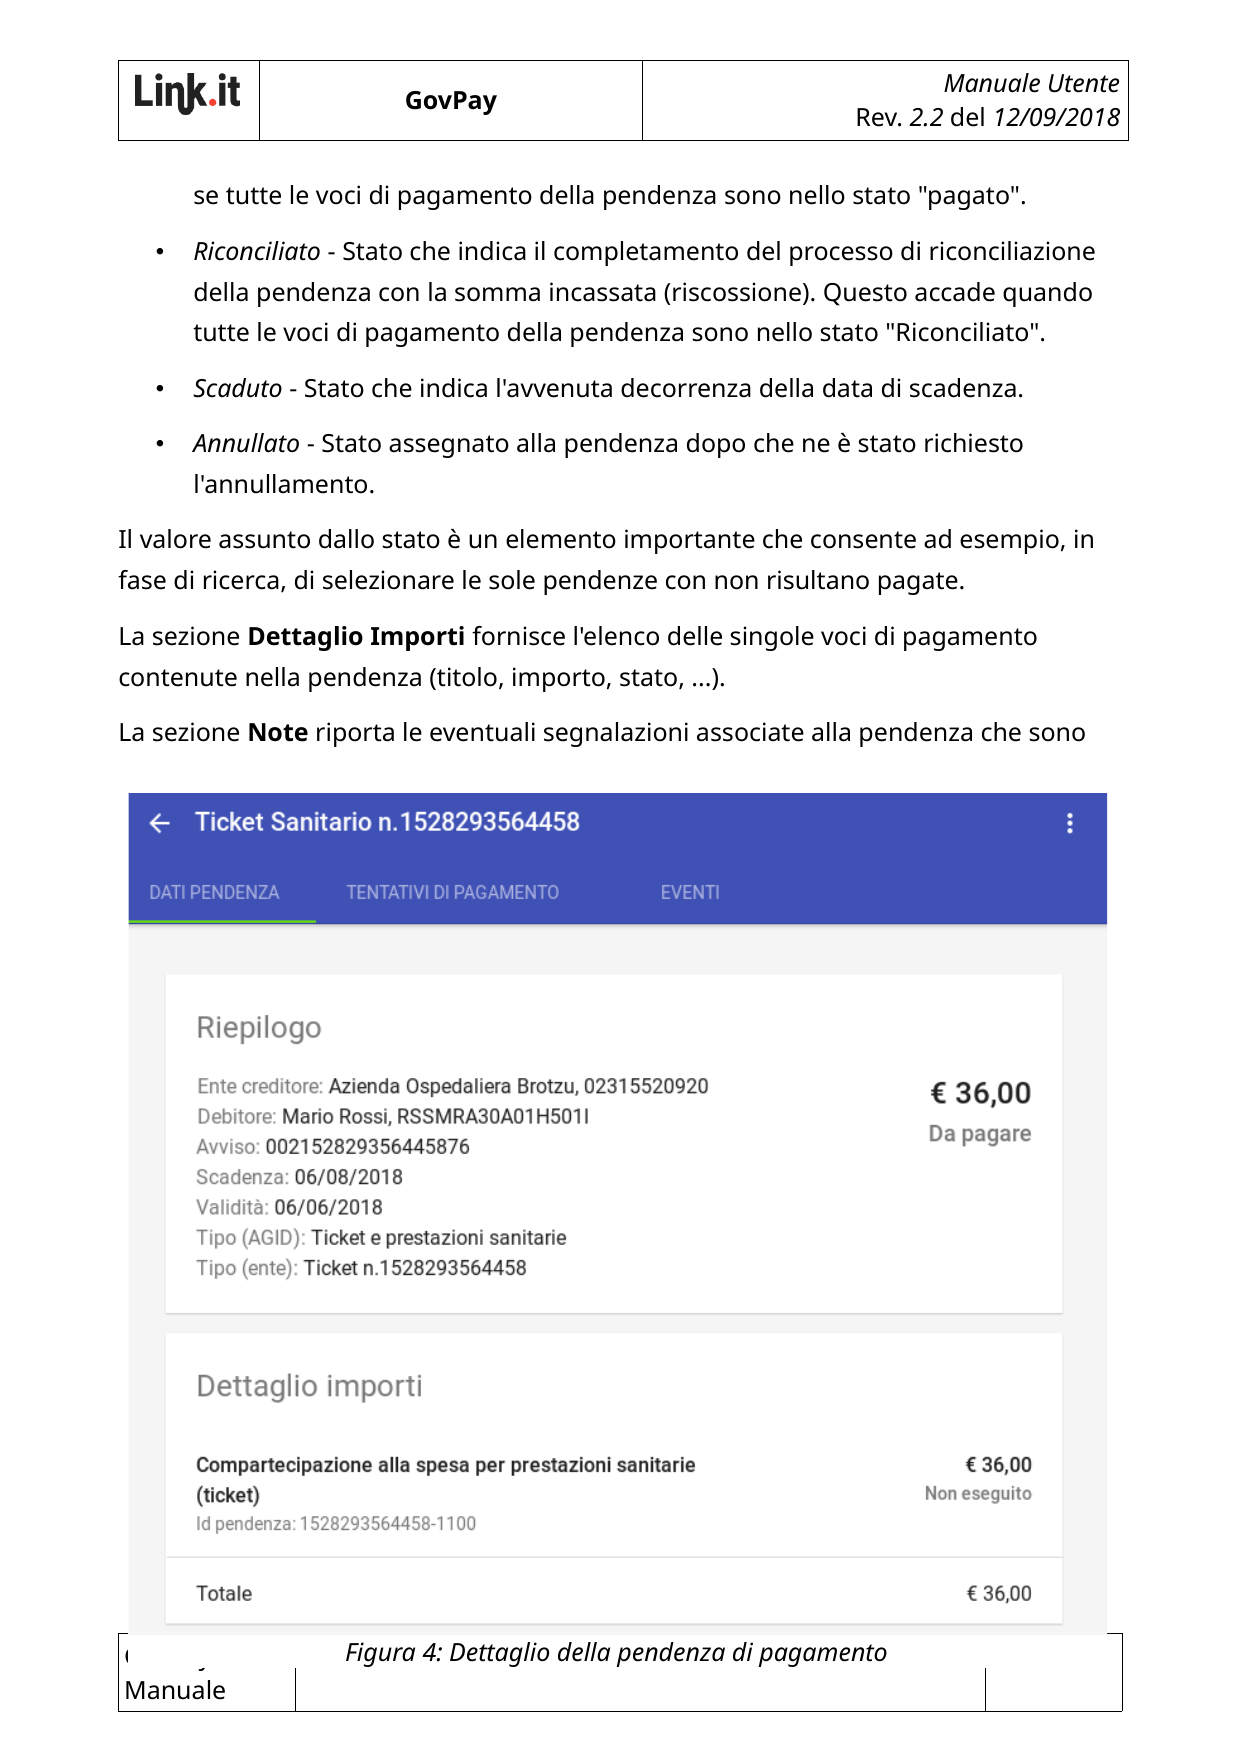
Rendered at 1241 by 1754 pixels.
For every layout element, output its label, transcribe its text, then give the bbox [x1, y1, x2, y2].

picture [128, 793, 1108, 1635]
picture [123, 65, 254, 119]
list Riconciliato - Stato che indica il completamento del processo di riconciliazione della pendenza con la somma incassata (riscossione). Questo accade quando tutte le voci di pagamento della pendenza sono nello stato "Riconciliato". [156, 233, 1122, 349]
text La sezione Dettaglio Importi fornisce l'elenco delle singole voci di pagamento contenute nella pendenza (titolo, importo, stato, ...). [118, 618, 1122, 693]
list se tutte le voci di pagamento della pendenza sono nello stato "pagato". [156, 178, 1122, 212]
text La sezione Note riporta le eventuali segnalazioni associate alla pendenza che sono [118, 714, 1122, 749]
text Il valore assunto dallo stato è un elemento importante che consente ad esempio, in fase di ricerca, di selezionare le sole pendenze con non risultano pagate. [118, 522, 1122, 597]
text [128, 781, 1107, 793]
text Figura 4: Dettaglio della pendenza di pagamento [128, 1635, 1107, 1668]
list Annullato - Stato assegnato alla pendenza dopo che ne è stato richiesto l'annullamento. [156, 426, 1122, 501]
list Scaduto - Stato che indica l'avvenuta decorrenza della data di scadenza. [156, 370, 1122, 404]
